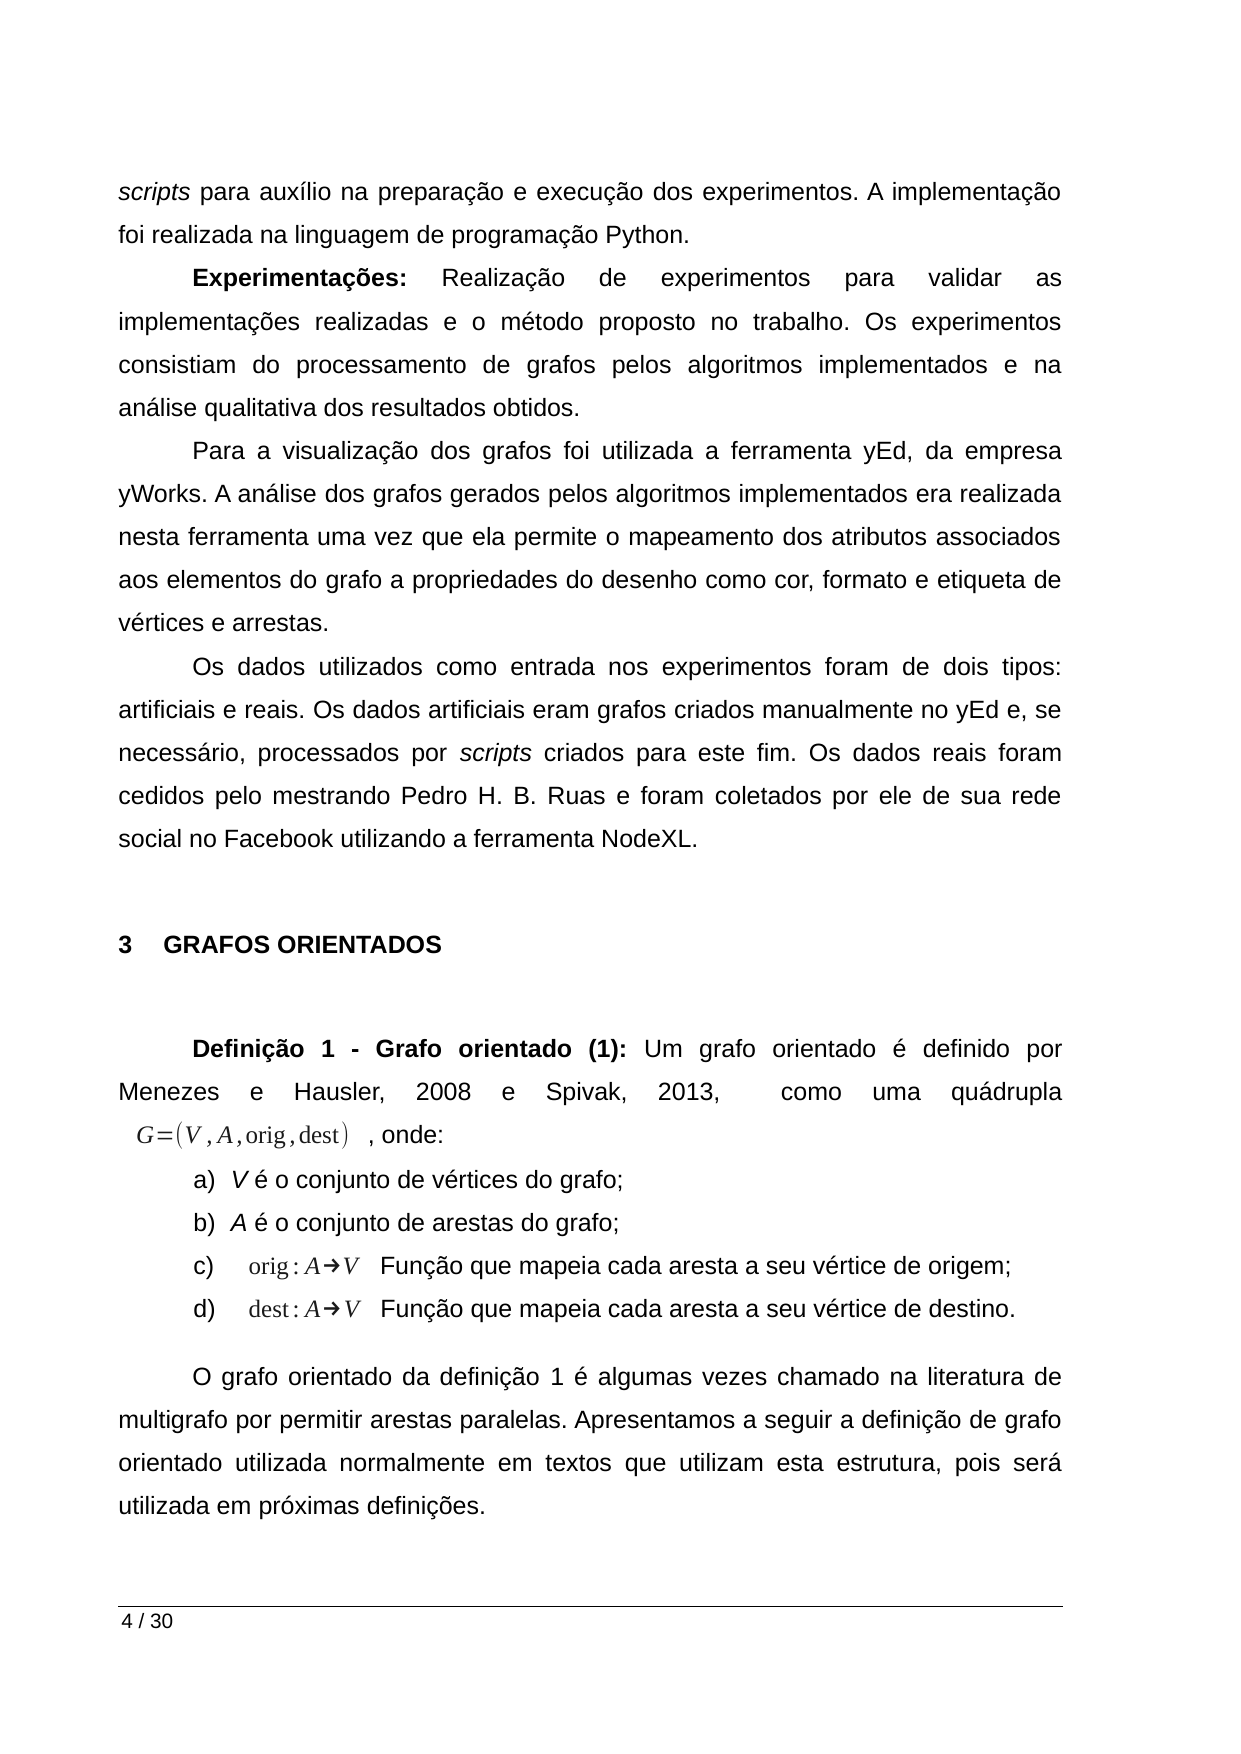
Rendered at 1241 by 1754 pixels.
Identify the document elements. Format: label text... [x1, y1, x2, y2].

list Função que mapeia cada aresta a seu vértice de destino. [193, 1294, 1063, 1323]
text Para a visualização dos grafos foi utilizada a ferramenta yEd, da empresa yWorks. A análise dos grafos gerados pelos algoritmos implementados era realizada nesta ferramenta uma vez que ela permite o mapeamento dos atributos associados aos elementos do grafo a propriedades do desenho como cor, formato e etiqueta de vértices e arrestas. [118, 436, 1063, 637]
text O grafo orientado da definição 1 é algumas vezes chamado na literatura de multigrafo por permitir arestas paralelas. Apresentamos a seguir a definição de grafo orientado utilizada normalmente em textos que utilizam esta estrutura, pois será utilizada em próximas definições. [118, 1362, 1063, 1520]
list V é o conjunto de vértices do grafo; [193, 1165, 1063, 1194]
text Experimentações: Realização de experimentos para validar as implementações realizadas e o método proposto no trabalho. Os experimentos consistiam do processamento de grafos pelos algoritmos implementados e na análise qualitativa dos resultados obtidos. [118, 263, 1063, 422]
text Definição 1 - Grafo orientado (1): Um grafo orientado é definido por Menezes e Hausler, 2008 e Spivak, 2013, como uma quádrupla, onde: [118, 1033, 1063, 1151]
list Função que mapeia cada aresta a seu vértice de origem; [193, 1251, 1063, 1280]
list A é o conjunto de arestas do grafo; [193, 1208, 1063, 1237]
subtitle Grafos orientados [118, 930, 1063, 958]
text Os dados utilizados como entrada nos experimentos foram de dois tipos: artificiais e reais. Os dados artificiais eram grafos criados manualmente no yEd e, se necessário, processados por scripts criados para este fim. Os dados reais foram cedidos pelo mestrando Pedro H. B. Ruas e foram coletados por ele de sua rede social no Facebook utilizando a ferramenta NodeXL. [118, 652, 1063, 853]
text scripts para auxílio na preparação e execução dos experimentos. A implementação foi realizada na linguagem de programação Python. [118, 177, 1063, 249]
